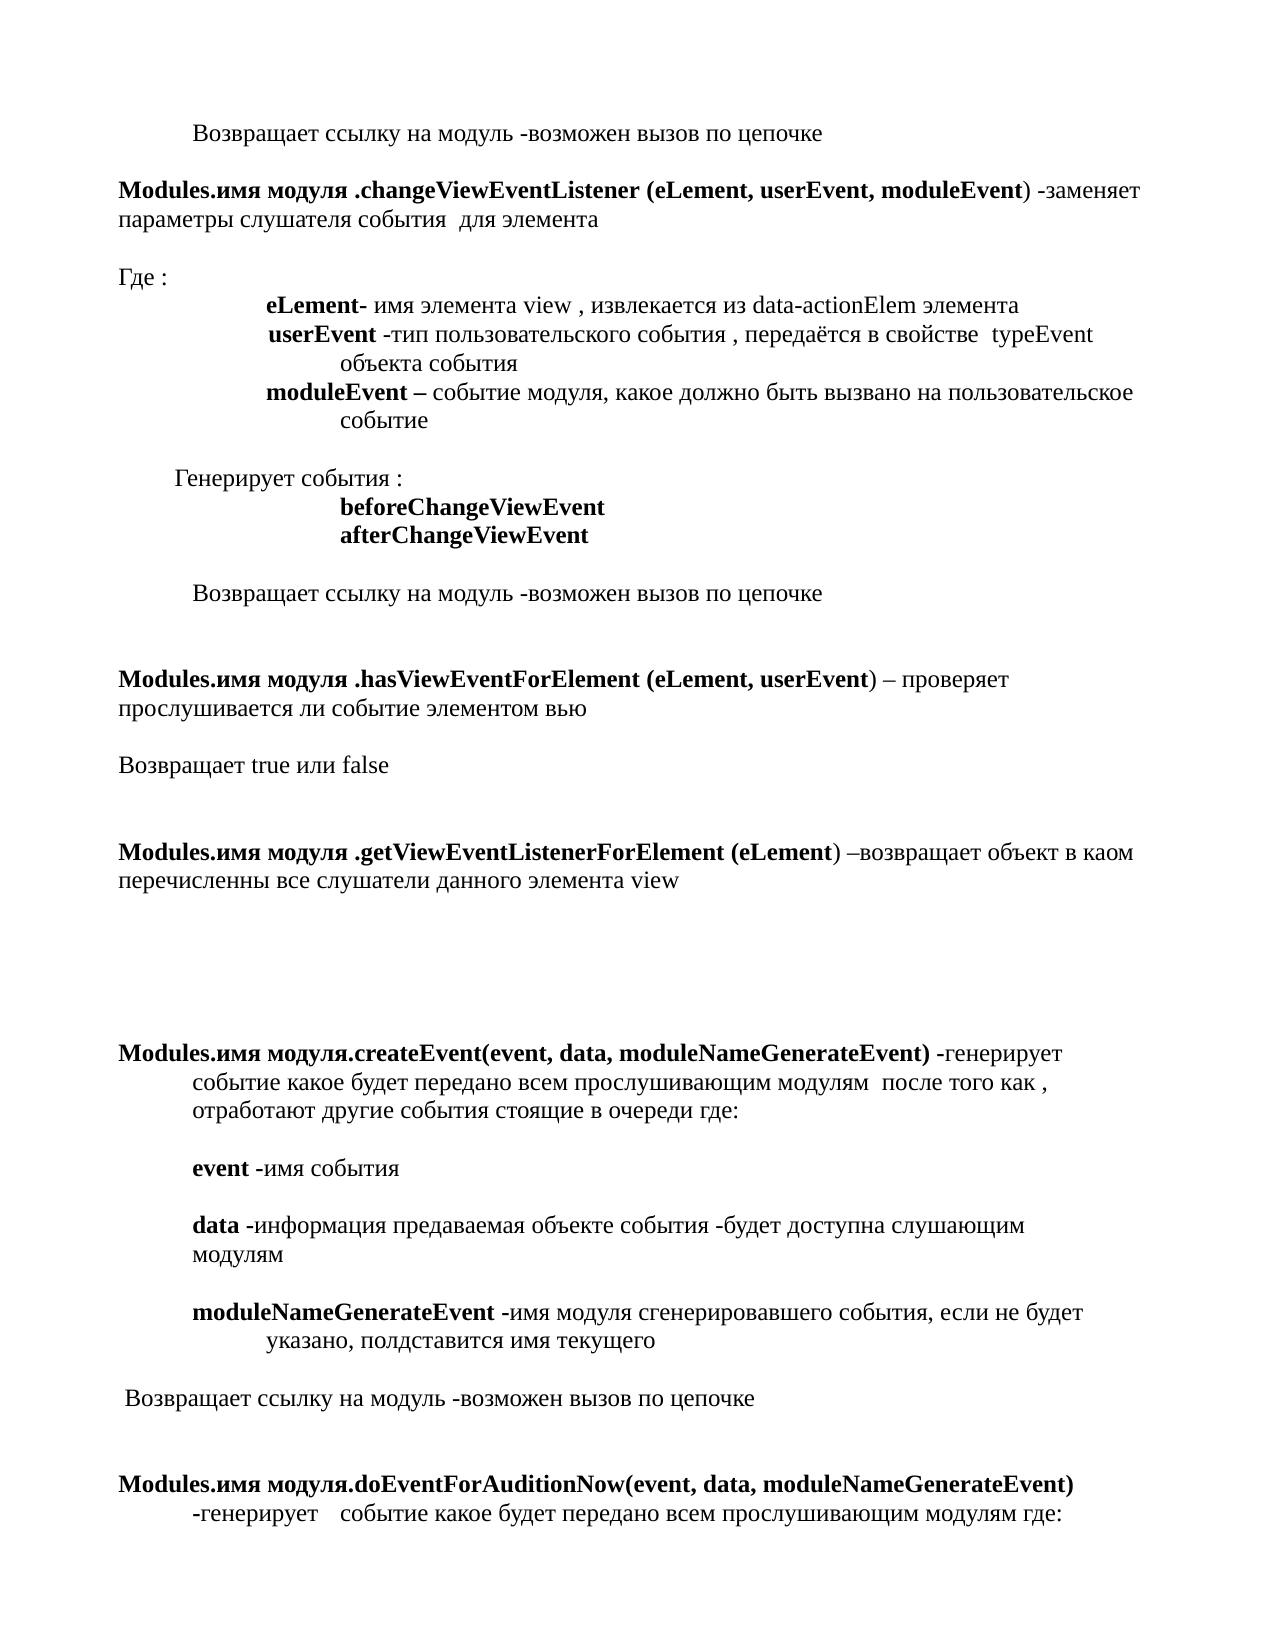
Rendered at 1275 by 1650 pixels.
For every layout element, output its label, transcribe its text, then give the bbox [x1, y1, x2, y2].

text moduleNameGenerateEvent -имя модуля сгенерировавшего события, если не будет указано, полдставится имя текущего Возвращает ссылку на модуль -возможен вызов по цепочке [118, 1268, 1157, 1412]
text data -информация предаваемая объекте события -будет доступна слушающим модулям [118, 1182, 1157, 1268]
text Modules.имя модуля .changeViewEventListener (eLement, userEvent, moduleEvent) -заменяет параметры слушателя события для элемента [118, 176, 1157, 233]
text Modules.имя модуля.createEvent(event, data, moduleNameGenerateEvent) -генерирует событие какое будет передано всем прослушивающим модулям после того как , отработают другие события стоящие в очереди где: [118, 1038, 1157, 1153]
text eLement- имя элемента view , извлекается из data-actionElem элемента userEvent -тип пользовательского события , передаётся в свойстве typeEvent объекта события moduleEvent – событие модуля, какое должно быть вызвано на пользовательское событие [118, 291, 1157, 434]
text Modules.имя модуля.doEventForAuditionNow(event, data, moduleNameGenerateEvent) -генерирует событие какое будет передано всем прослушивающим модулям где: [118, 1412, 1157, 1527]
text Где : [118, 262, 1157, 291]
text beforeChangeViewEvent afterChangeViewEvent Возвращает ссылку на модуль -возможен вызов по цепочке [118, 492, 1157, 607]
text Генерирует события : [118, 434, 1157, 492]
text Возвращает ссылку на модуль -возможен вызов по цепочке [118, 118, 1157, 147]
text Modules.имя модуля .getViewEventListenerForElement (eLement) –возвращает объект в каом перечисленны все слушатели данного элемента view [118, 837, 1157, 981]
text event -имя события [118, 1153, 1157, 1182]
text Modules.имя модуля .hasViewEventForElement (eLement, userEvent) – проверяет прослушивается ли событие элементом вью Возвращает true или false [118, 664, 1157, 837]
